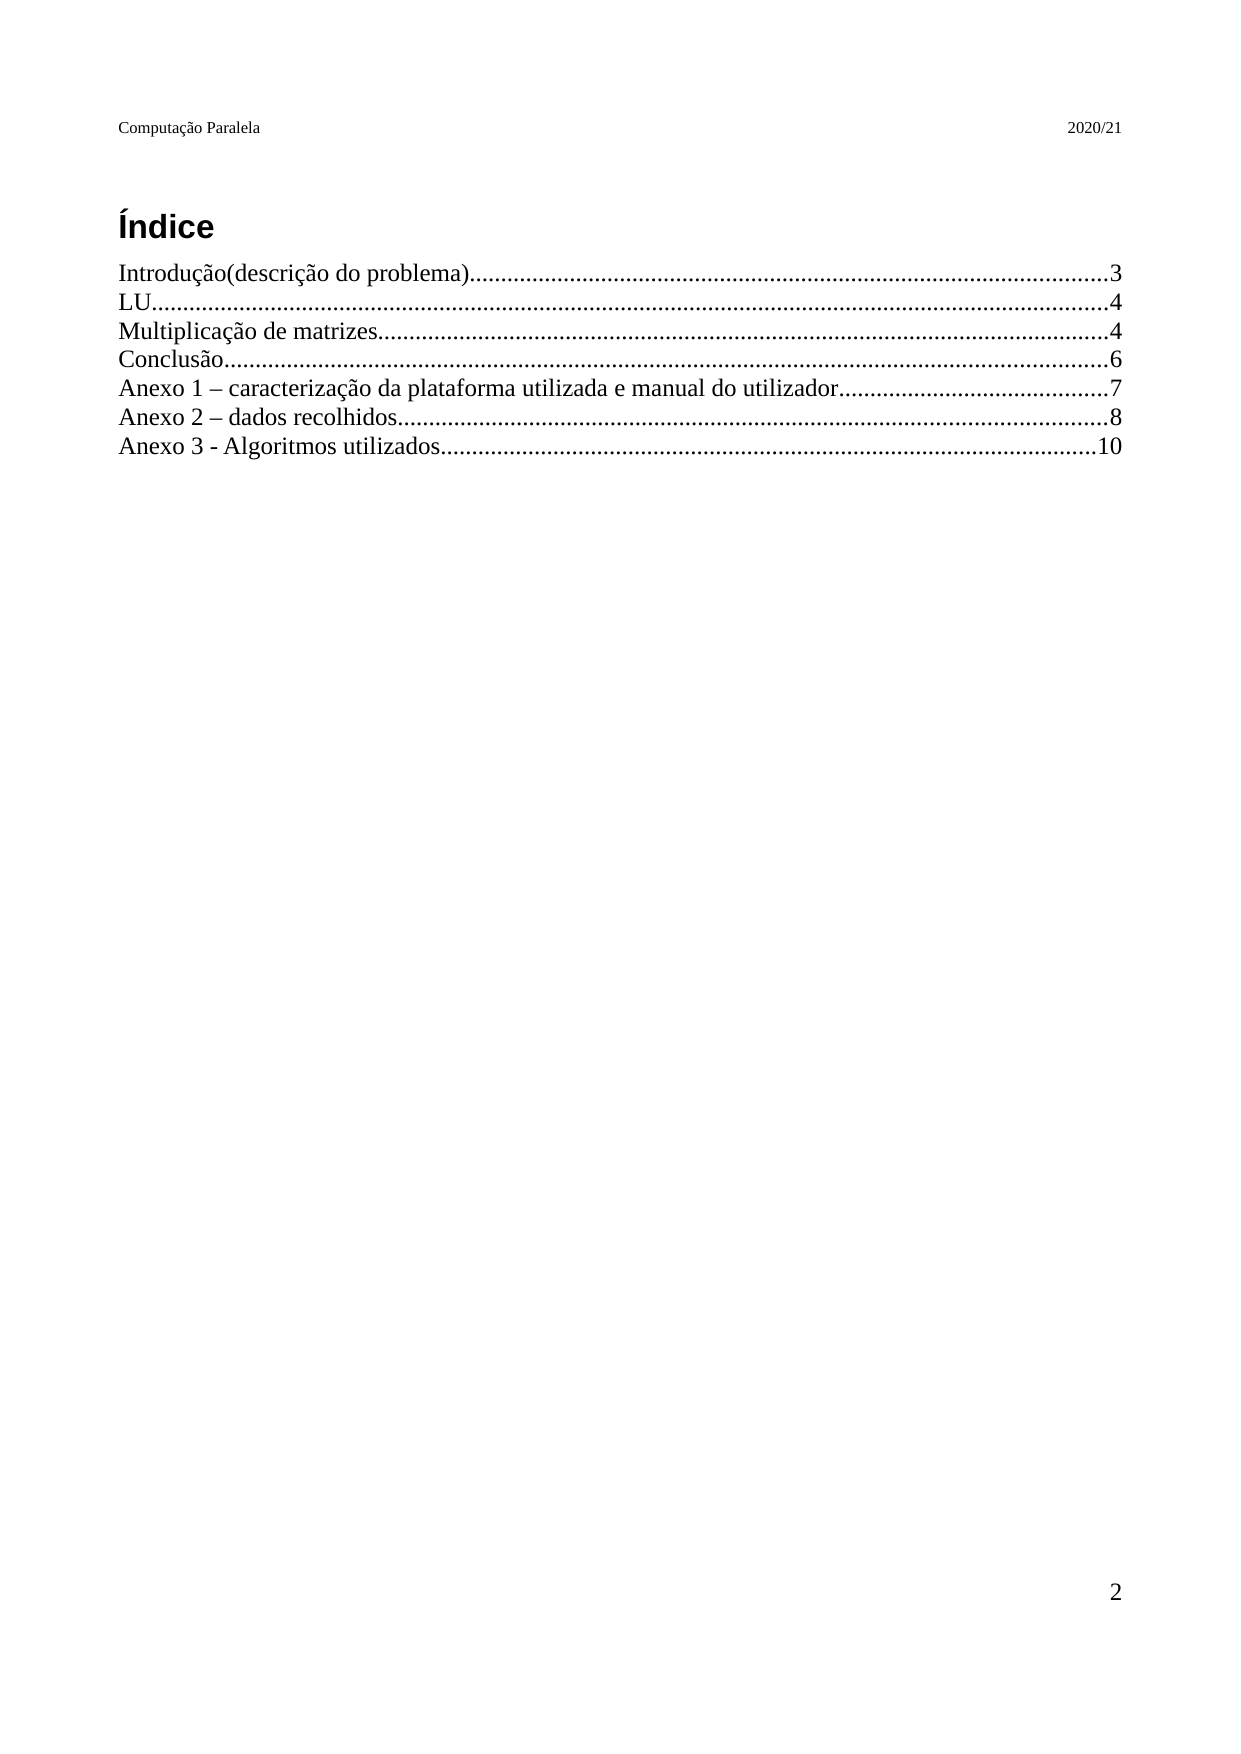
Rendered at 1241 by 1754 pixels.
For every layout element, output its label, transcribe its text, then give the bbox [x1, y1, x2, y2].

subtitle Índice [118, 207, 1122, 246]
text Introdução(descrição do problema) 3 [118, 258, 1122, 287]
text LU 4 [118, 287, 1122, 316]
text Anexo 1 – caracterização da plataforma utilizada e manual do utilizador 7 [118, 373, 1122, 402]
text Anexo 2 – dados recolhidos 8 [118, 402, 1122, 431]
text Conclusão 6 [118, 344, 1122, 373]
text Anexo 3 - Algoritmos utilizados 10 [118, 431, 1122, 459]
text Multiplicação de matrizes 4 [118, 316, 1122, 344]
